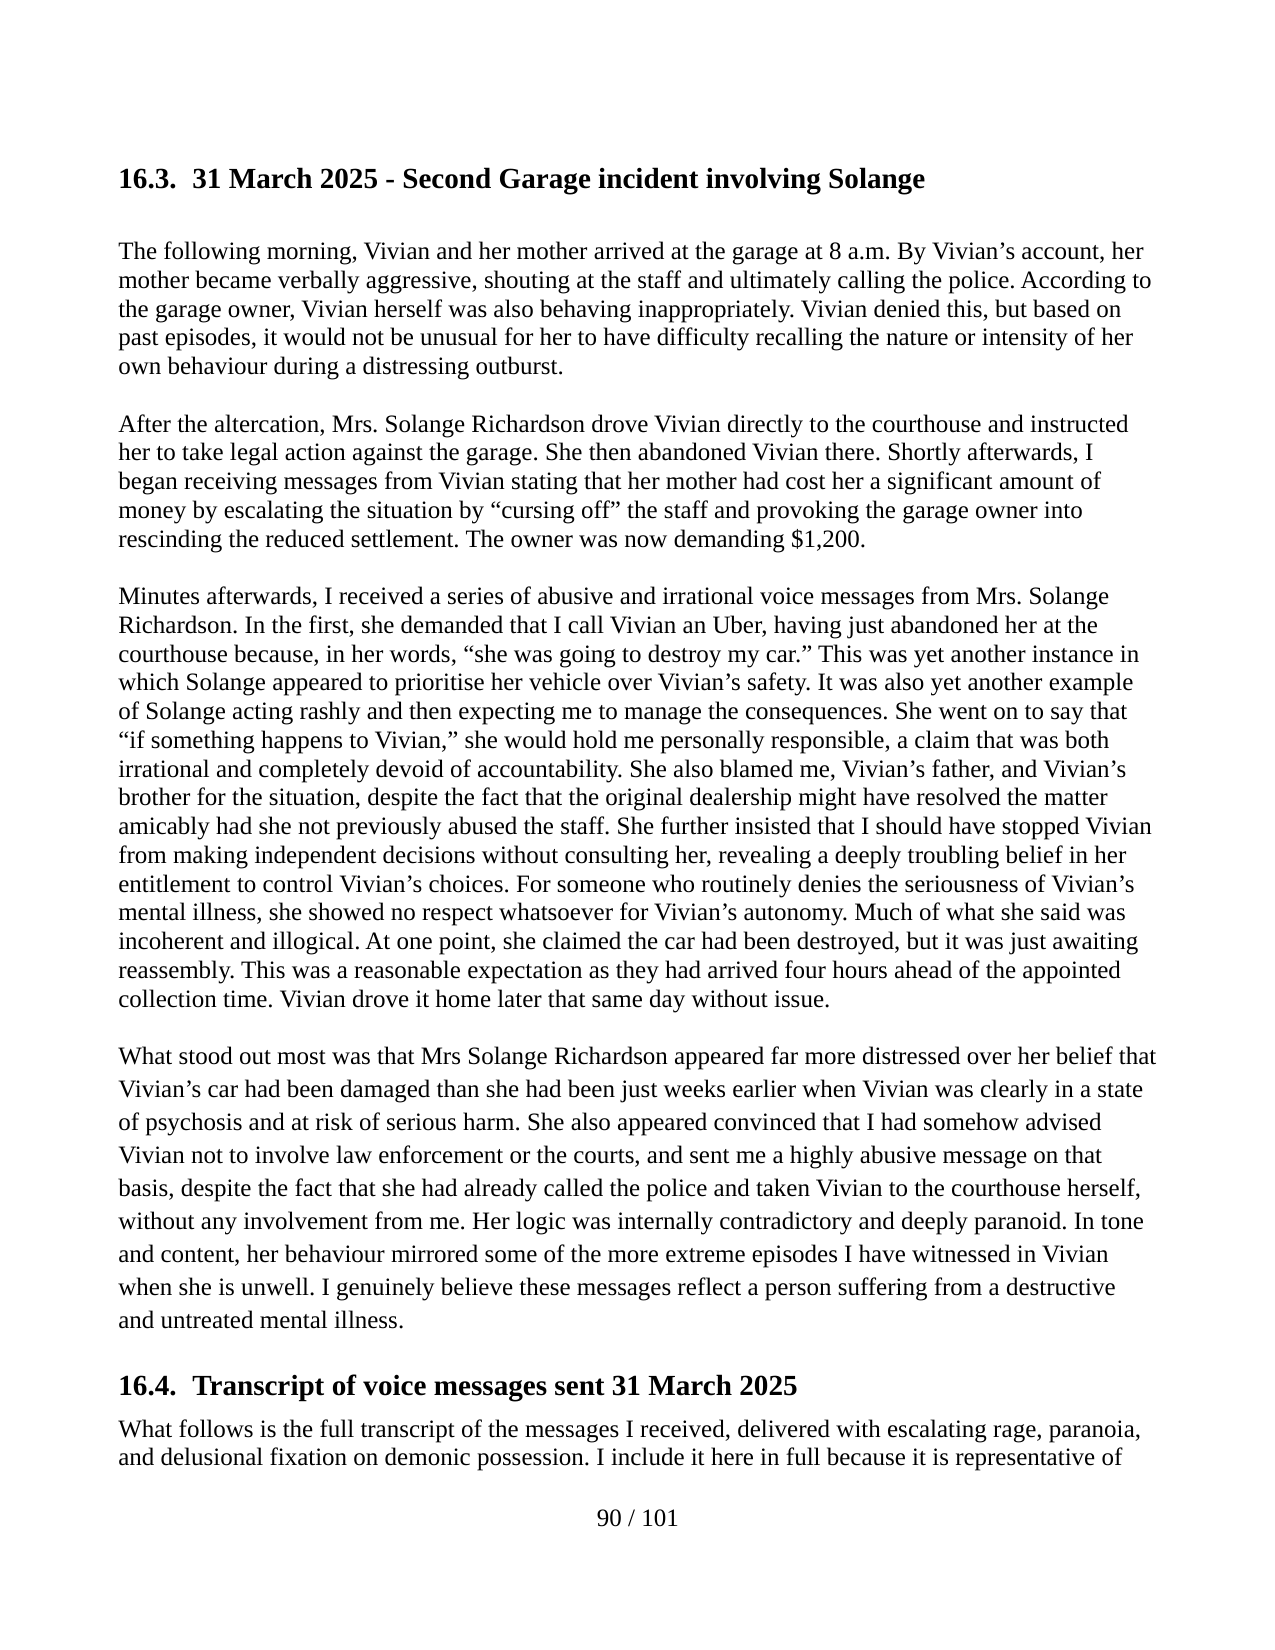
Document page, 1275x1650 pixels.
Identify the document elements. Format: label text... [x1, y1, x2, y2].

subtitle 31 March 2025 - Second Garage incident involving Solange [118, 161, 1157, 195]
text What follows is the full transcript of the messages I received, delivered with escalating rage, paranoia, and delusional fixation on demonic possession. I include it here in full because it is representative of [118, 1414, 1157, 1471]
text Minutes afterwards, I received a series of abusive and irrational voice messages from Mrs. Solange Richardson. In the first, she demanded that I call Vivian an Uber, having just abandoned her at the courthouse because, in her words, “she was going to destroy my car.” This was yet another instance in which Solange appeared to prioritise her vehicle over Vivian’s safety. It was also yet another example of Solange acting rashly and then expecting me to manage the consequences. She went on to say that “if something happens to Vivian,” she would hold me personally responsible, a claim that was both irrational and completely devoid of accountability. She also blamed me, Vivian’s father, and Vivian’s brother for the situation, despite the fact that the original dealership might have resolved the matter amicably had she not previously abused the staff. She further insisted that I should have stopped Vivian from making independent decisions without consulting her, revealing a deeply troubling belief in her entitlement to control Vivian’s choices. For someone who routinely denies the seriousness of Vivian’s mental illness, she showed no respect whatsoever for Vivian’s autonomy. Much of what she said was incoherent and illogical. At one point, she claimed the car had been destroyed, but it was just awaiting reassembly. This was a reasonable expectation as they had arrived four hours ahead of the appointed collection time. Vivian drove it home later that same day without issue. [118, 581, 1157, 1012]
text What stood out most was that Mrs Solange Richardson appeared far more distressed over her belief that Vivian’s car had been damaged than she had been just weeks earlier when Vivian was clearly in a state of psychosis and at risk of serious harm. She also appeared convinced that I had somehow advised Vivian not to involve law enforcement or the courts, and sent me a highly abusive message on that basis, despite the fact that she had already called the police and taken Vivian to the courthouse herself, without any involvement from me. Her logic was internally contradictory and deeply paranoid. In tone and content, her behaviour mirrored some of the more extreme episodes I have witnessed in Vivian when she is unwell. I genuinely believe these messages reflect a person suffering from a destructive and untreated mental illness. [118, 1041, 1157, 1334]
text The following morning, Vivian and her mother arrived at the garage at 8 a.m. By Vivian’s account, her mother became verbally aggressive, shouting at the staff and ultimately calling the police. According to the garage owner, Vivian herself was also behaving inappropriately. Vivian denied this, but based on past episodes, it would not be unusual for her to have difficulty recalling the nature or intensity of her own behaviour during a distressing outburst. [118, 236, 1157, 380]
text After the altercation, Mrs. Solange Richardson drove Vivian directly to the courthouse and instructed her to take legal action against the garage. She then abandoned Vivian there. Shortly afterwards, I began receiving messages from Vivian stating that her mother had cost her a significant amount of money by escalating the situation by “cursing off” the staff and provoking the garage owner into rescinding the reduced settlement. The owner was now demanding $1,200. [118, 409, 1157, 552]
subtitle Transcript of voice messages sent 31 March 2025 [118, 1368, 1157, 1401]
